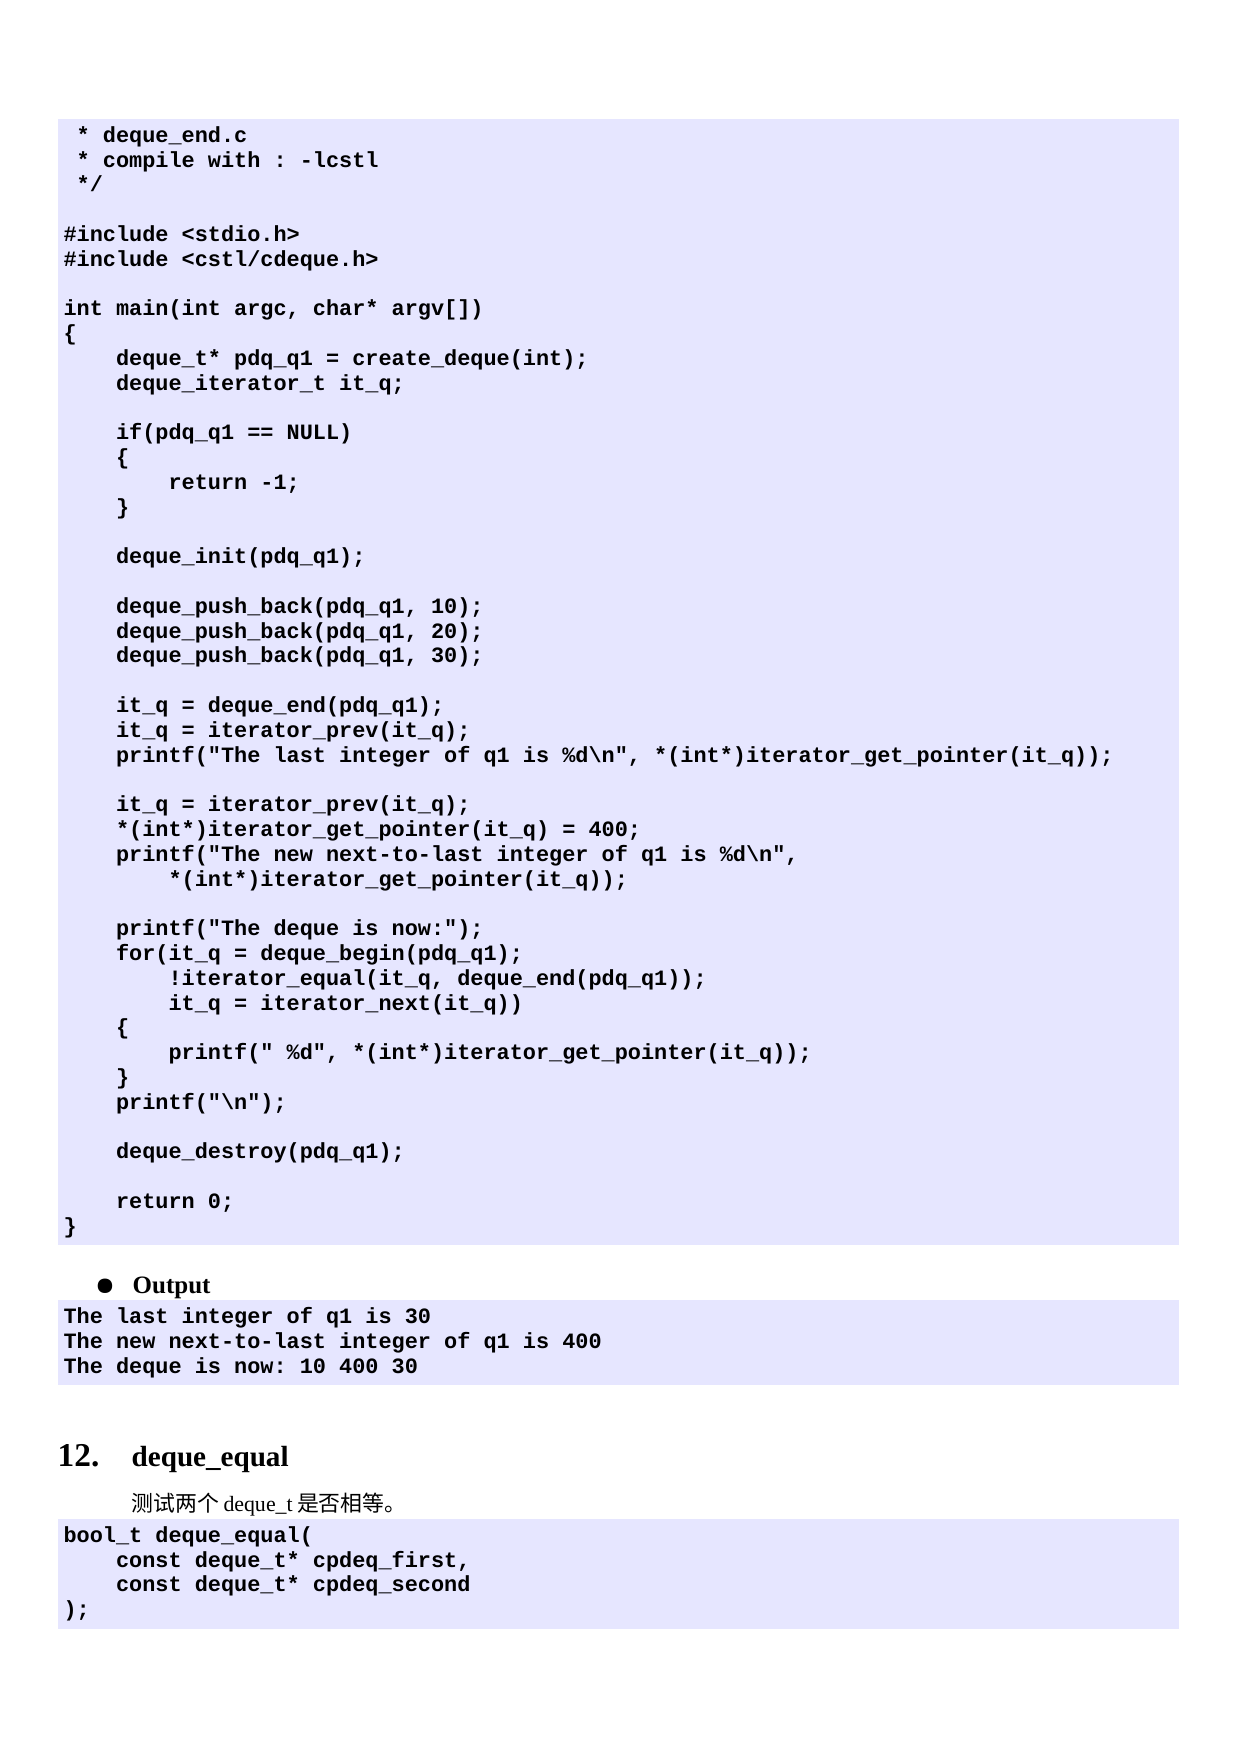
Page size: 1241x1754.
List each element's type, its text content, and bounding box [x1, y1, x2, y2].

subtitle deque_equal [57, 1436, 1179, 1474]
text 测试两个deque_t是否相等。 [57, 1486, 1179, 1518]
table_header bool_t deque_equal( const deque_t* cpdeq_first, const deque_t* cpdeq_second ); [58, 1519, 1179, 1629]
table_header * deque_end.c * compile with : -lcstl */ #include <stdio.h> #include <cstl/cdeque.h> int main(int argc, char* argv[]) { deque_t* pdq_q1 = create_deque(int); deque_iterator_t it_q; if(pdq_q1 == NULL) { return -1; } deque_init(pdq_q1); deque_push_back(pdq_q1, 10); deque_push_back(pdq_q1, 20); deque_push_back(pdq_q1, 30); it_q = deque_end(pdq_q1); it_q = iterator_prev(it_q); printf("The last integer of q1 is %d\n", *(int*)iterator_get_pointer(it_q)); it_q = iterator_prev(it_q); *(int*)iterator_get_pointer(it_q) = 400; printf("The new next-to-last integer of q1 is %d\n", *(int*)iterator_get_pointer(it_q)); printf("The deque is now:"); for(it_q = deque_begin(pdq_q1); !iterator_equal(it_q, deque_end(pdq_q1)); it_q = iterator_next(it_q)) { printf(" %d", *(int*)iterator_get_pointer(it_q)); } printf("\n"); deque_destroy(pdq_q1); return 0; } [58, 119, 1179, 1245]
table_header The last integer of q1 is 30 The new next-to-last integer of q1 is 400 The deque is now: 10 400 30 [58, 1300, 1179, 1385]
list Output [95, 1271, 1179, 1299]
